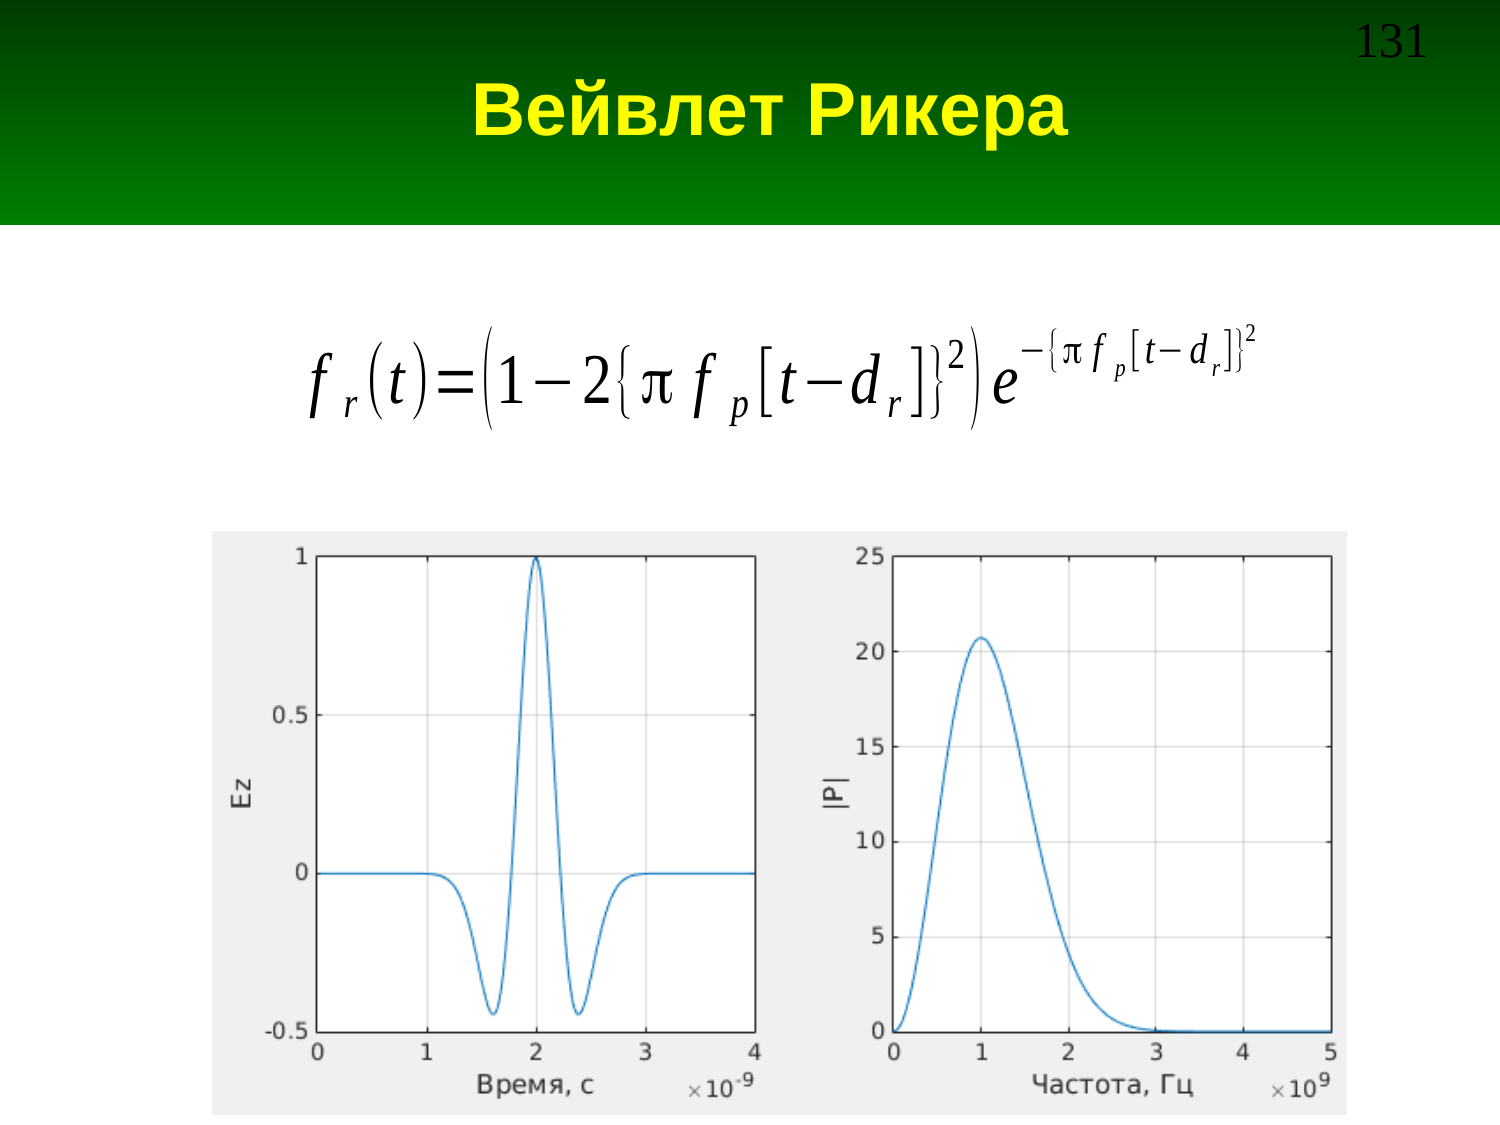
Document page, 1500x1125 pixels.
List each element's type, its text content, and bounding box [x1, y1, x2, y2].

chart [283, 318, 1273, 434]
picture [212, 531, 1347, 1115]
title Вейвлет Рикера [100, 7, 1441, 204]
